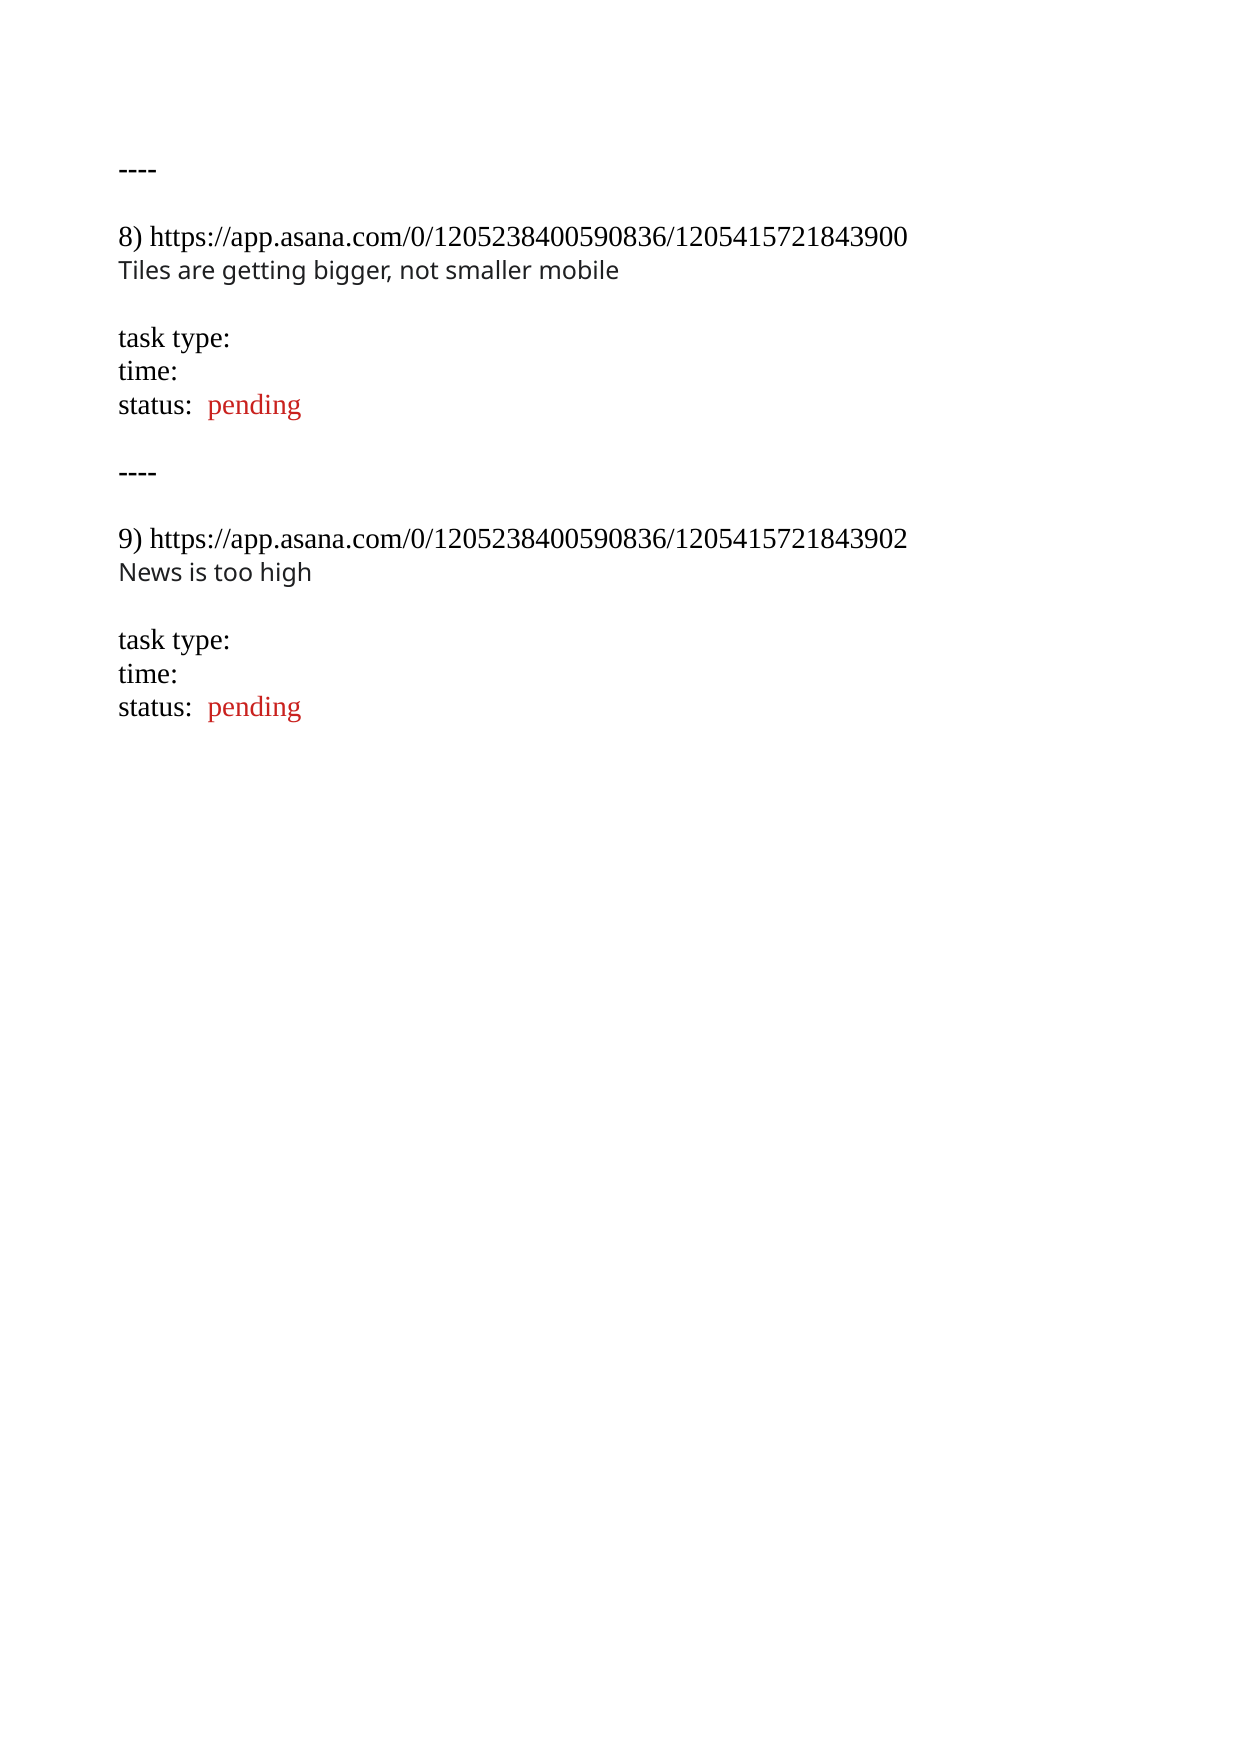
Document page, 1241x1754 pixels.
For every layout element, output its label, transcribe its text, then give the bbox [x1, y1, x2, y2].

text status: pending [118, 387, 1122, 421]
text News is too high [118, 555, 1122, 589]
text task type: [118, 622, 1122, 656]
text task type: [118, 320, 1122, 353]
text 9) https://app.asana.com/0/1205238400590836/1205415721843902 [118, 521, 1122, 555]
text ---- [118, 454, 1122, 488]
text time: [118, 656, 1122, 689]
text 8) https://app.asana.com/0/1205238400590836/1205415721843900 [118, 219, 1122, 252]
text ---- [118, 152, 1122, 185]
text Tiles are getting bigger, not smaller mobile [118, 252, 1122, 286]
text status: pending [118, 689, 1122, 723]
text time: [118, 353, 1122, 387]
